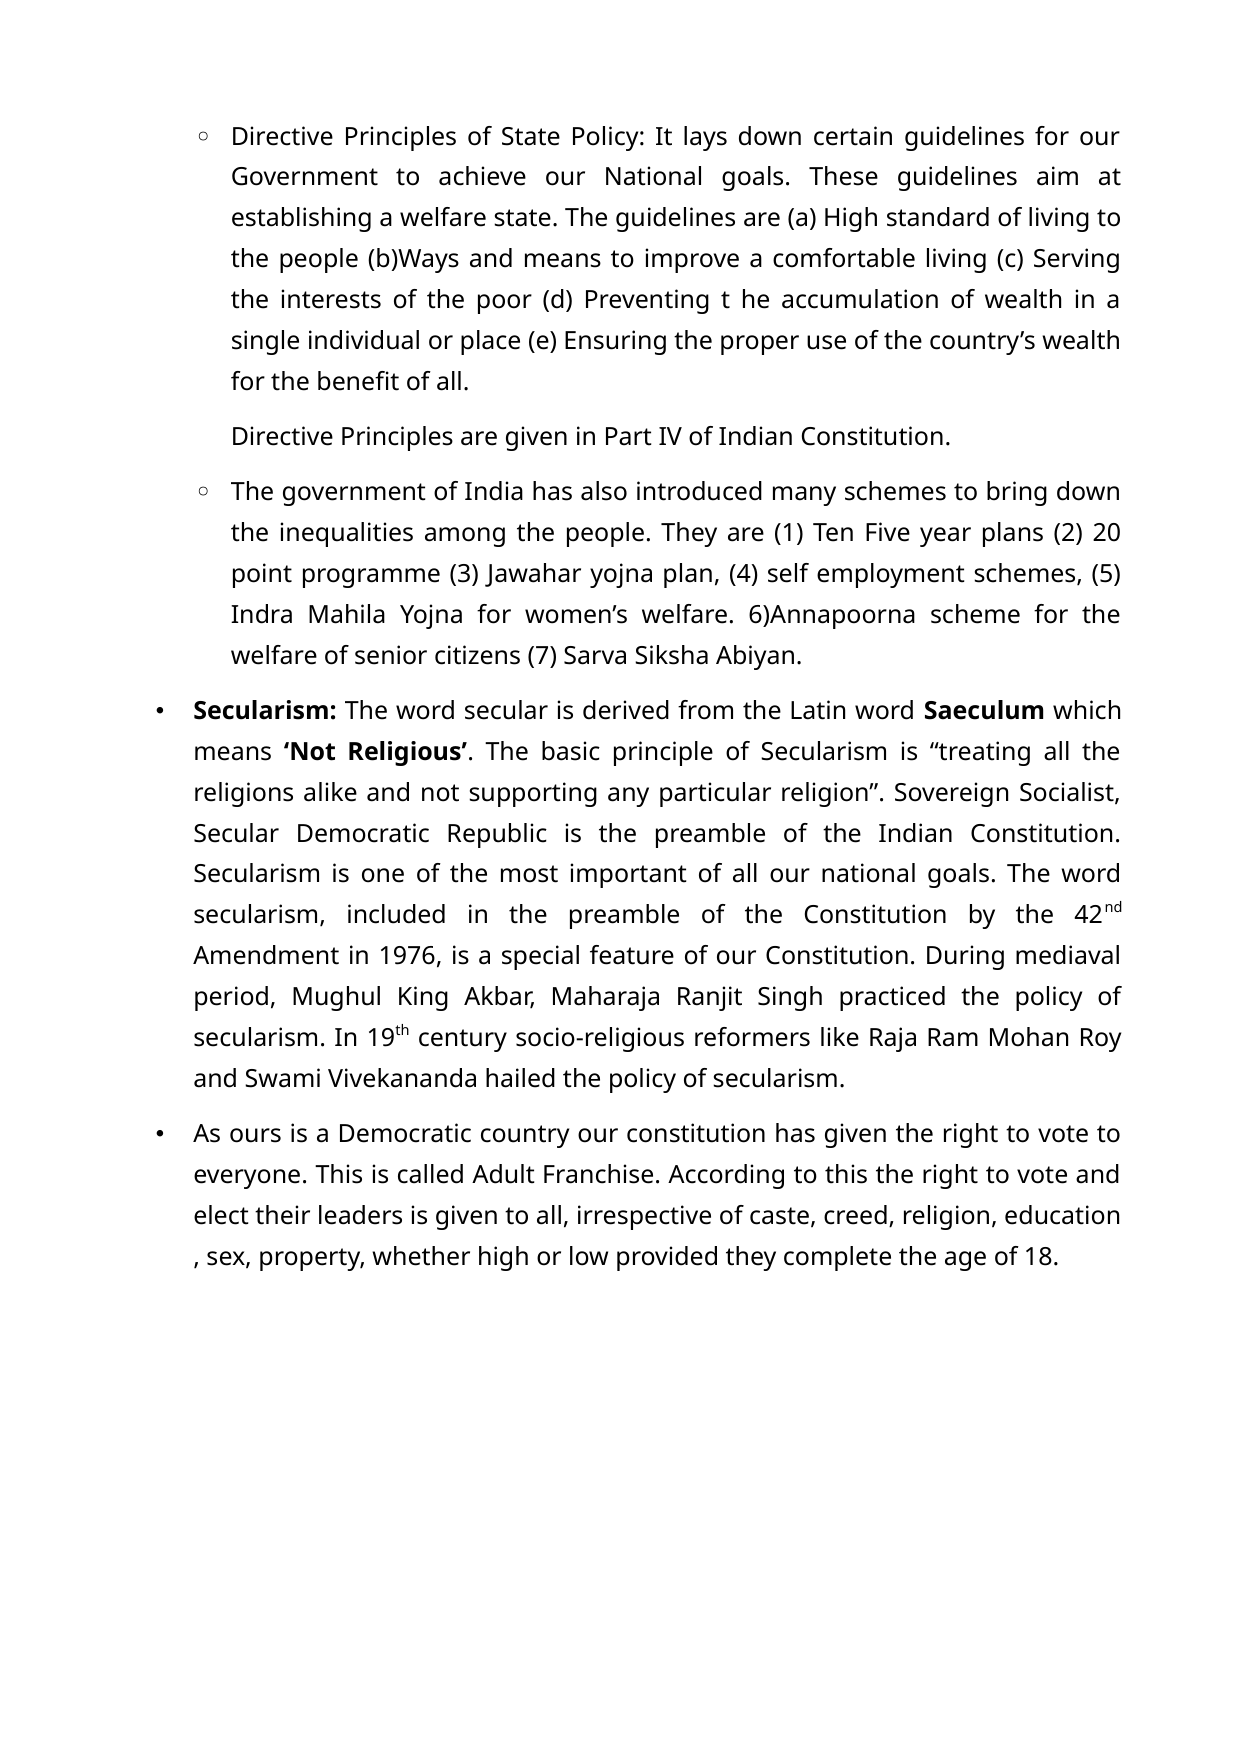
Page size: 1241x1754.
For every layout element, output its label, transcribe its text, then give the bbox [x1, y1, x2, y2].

list Directive Principles of State Policy: It lays down certain guidelines for our Government to achieve our National goals. These guidelines aim at establishing a welfare state. The guidelines are (a) High standard of living to the people (b)Ways and means to improve a comfortable living (c) Serving the interests of the poor (d) Preventing t he accumulation of wealth in a single individual or place (e) Ensuring the proper use of the country’s wealth for the benefit of all. [193, 118, 1122, 397]
list The government of India has also introduced many schemes to bring down the inequalities among the people. They are (1) Ten Five year plans (2) 20 point programme (3) Jawahar yojna plan, (4) self employment schemes, (5) Indra Mahila Yojna for women’s welfare. 6)Annapoorna scheme for the welfare of senior citizens (7) Sarva Siksha Abiyan. [193, 474, 1122, 671]
list As ours is a Democratic country our constitution has given the right to vote to everyone. This is called Adult Franchise. According to this the right to vote and elect their leaders is given to all, irrespective of caste, creed, religion, education , sex, property, whether high or low provided they complete the age of 18. [156, 1116, 1122, 1272]
list Directive Principles are given in Part IV of Indian Constitution. [193, 418, 1122, 453]
list Secularism: The word secular is derived from the Latin word Saeculum which means ‘Not Religious’. The basic principle of Secularism is “treating all the religions alike and not supporting any particular religion”. Sovereign Socialist, Secular Democratic Republic is the preamble of the Indian Constitution. Secularism is one of the most important of all our national goals. The word secularism, included in the preamble of the Constitution by the 42nd Amendment in 1976, is a special feature of our Constitution. During mediaval period, Mughul King Akbar, Maharaja Ranjit Singh practiced the policy of secularism. In 19th century socio-religious reformers like Raja Ram Mohan Roy and Swami Vivekananda hailed the policy of secularism. [156, 693, 1122, 1094]
